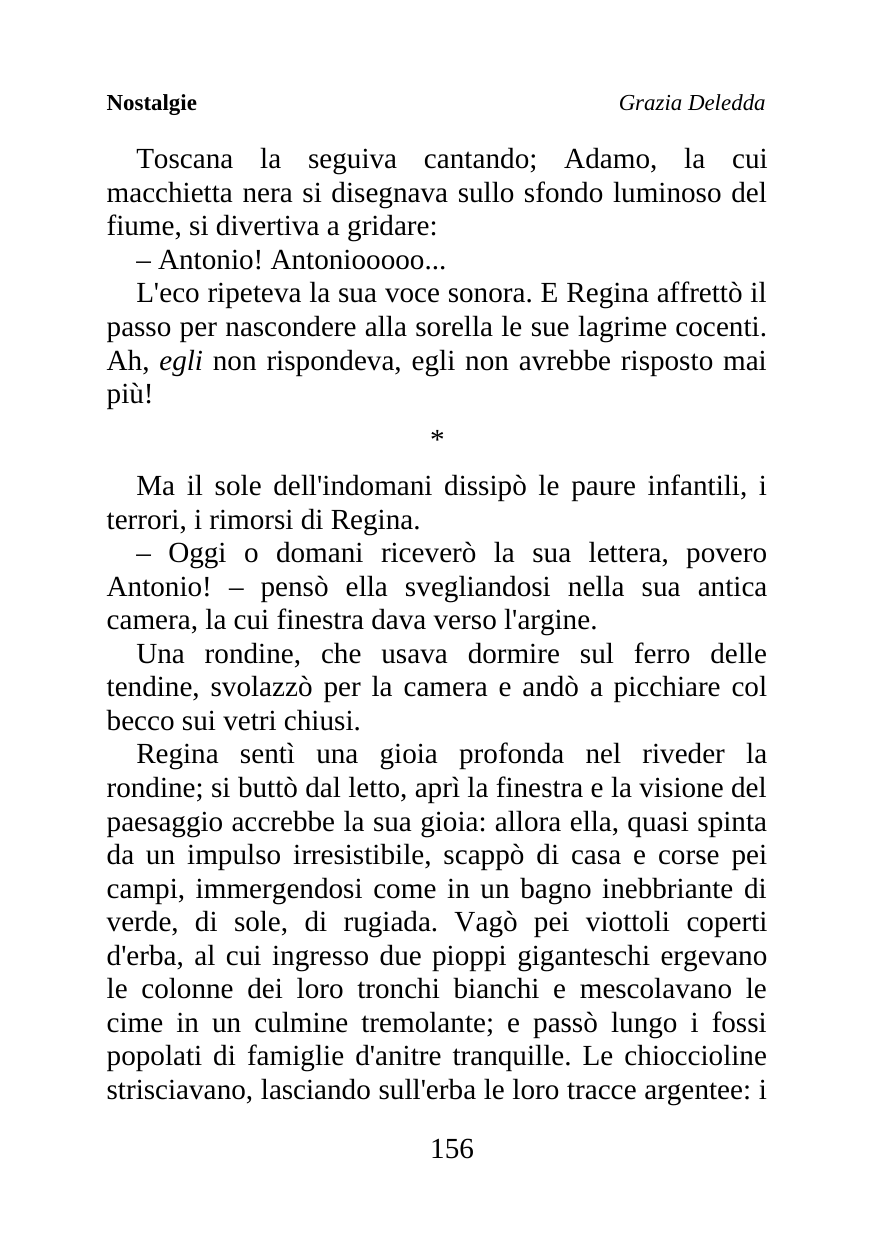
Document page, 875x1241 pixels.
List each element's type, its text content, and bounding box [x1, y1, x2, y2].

text Ma il sole dell'indomani dissipò le paure infantili, i terrori, i rimorsi di Regina. [106, 468, 768, 535]
text – Antonio! Antoniooooo... [106, 242, 768, 276]
text L'eco ripeteva la sua voce sonora. E Regina affrettò il passo per nascondere alla sorella le sue lagrime cocenti. Ah, egli non rispondeva, egli non avrebbe risposto mai più! [106, 276, 768, 410]
text – Oggi o domani riceverò la sua lettera, povero Antonio! – pensò ella svegliandosi nella sua antica camera, la cui finestra dava verso l'argine. [106, 535, 768, 636]
text * [106, 422, 768, 456]
text Una rondine, che usava dormire sul ferro delle tendine, svolazzò per la camera e andò a picchiare col becco sui vetri chiusi. [106, 636, 768, 737]
text Regina sentì una gioia profonda nel riveder la rondine; si buttò dal letto, aprì la finestra e la visione del paesaggio accrebbe la sua gioia: allora ella, quasi spinta da un impulso irresistibile, scappò di casa e corse pei campi, immergendosi come in un bagno inebbriante di verde, di sole, di rugiada. Vagò pei viottoli coperti d'erba, al cui ingresso due pioppi giganteschi ergevano le colonne dei loro tronchi bianchi e mescolavano le cime in un culmine tremolante; e passò lungo i fossi popolati di famiglie d'anitre tranquille. Le chioccioline strisciavano, lasciando sull'erba le loro tracce argentee: i [106, 737, 768, 1106]
text Toscana la seguiva cantando; Adamo, la cui macchietta nera si disegnava sullo sfondo luminoso del fiume, si divertiva a gridare: [106, 141, 768, 242]
